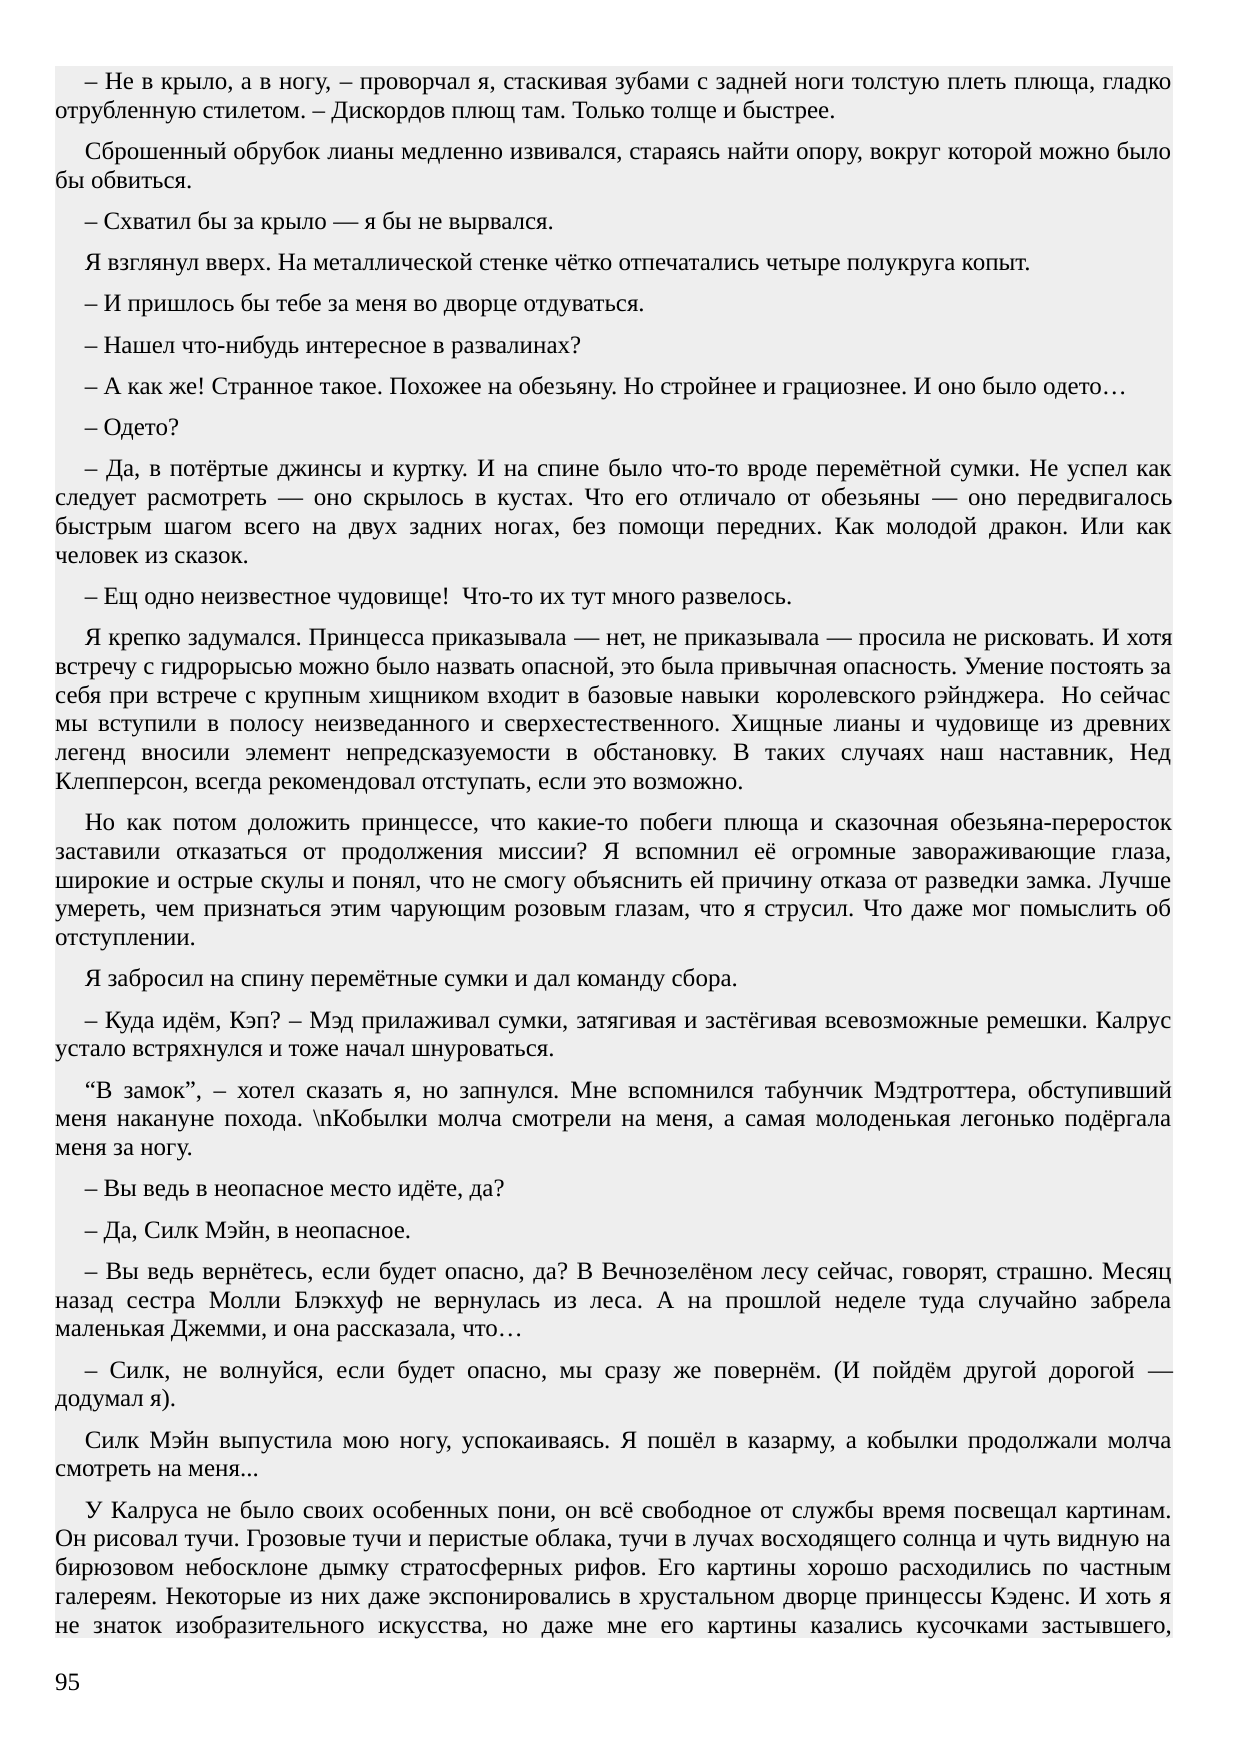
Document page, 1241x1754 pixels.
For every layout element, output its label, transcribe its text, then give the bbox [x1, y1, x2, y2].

text – Схватил бы за крыло — я бы не вырвался. [55, 206, 1173, 235]
text Я забросил на спину перемётные сумки и дал команду сбора. [55, 963, 1173, 992]
text – Вы ведь в неопасное место идёте, да? [55, 1173, 1173, 1202]
text – Куда идём, Кэп? – Мэд прилаживал сумки, затягивая и застёгивая всевозможные ремешки. Калрус устало встряхнулся и тоже начал шнуроваться. [55, 1005, 1173, 1062]
text Я взглянул вверх. На металлической стенке чётко отпечатались четыре полукруга копыт. [55, 247, 1173, 276]
text – Нашел что-нибудь интересное в развалинах? [55, 330, 1173, 358]
text – Одето? [55, 412, 1173, 441]
text – Не в крыло, а в ногу, – проворчал я, стаскивая зубами с задней ноги толстую плеть плюща, гладко отрубленную стилетом. – Дискордов плющ там. Только толще и быстрее. [55, 66, 1173, 123]
text – Ещ одно неизвестное чудовище! Что-то их тут много развелось. [55, 581, 1173, 610]
text “В замок”, – хотел сказать я, но запнулся. Мне вспомнился табунчик Мэдтроттера, обступивший меня накануне похода. \nКобылки молча смотрели на меня, а самая молоденькая легонько подёргала меня за ногу. [55, 1075, 1173, 1161]
text – И пришлось бы тебе за меня во дворце отдуваться. [55, 288, 1173, 317]
text – Вы ведь вернётесь, если будет опасно, да? В Вечнозелёном лесу сейчас, говорят, страшно. Месяц назад сестра Молли Блэкхуф не вернулась из леса. А на прошлой неделе туда случайно забрела маленькая Джемми, и она рассказала, что… [55, 1256, 1173, 1342]
text Силк Мэйн выпустила мою ногу, успокаиваясь. Я пошёл в казарму, а кобылки продолжали молча смотреть на меня... [55, 1425, 1173, 1482]
text – Да, Силк Мэйн, в неопасное. [55, 1215, 1173, 1243]
text Но как потом доложить принцессе, что какие-то побеги плюща и сказочная обезьяна-переросток заставили отказаться от продолжения миссии? Я вспомнил её огромные завораживающие глаза, широкие и острые скулы и понял, что не смогу объяснить ей причину отказа от разведки замка. Лучше умереть, чем признаться этим чарующим розовым глазам, что я струсил. Что даже мог помыслить об отступлении. [55, 807, 1173, 951]
text – Силк, не волнуйся, если будет опасно, мы сразу же повернём. (И пойдём другой дорогой — додумал я). [55, 1355, 1173, 1412]
text Сброшенный обрубок лианы медленно извивался, стараясь найти опору, вокруг которой можно было бы обвиться. [55, 136, 1173, 193]
text – Да, в потёртые джинсы и куртку. И на спине было что-то вроде перемётной сумки. Не успел как следует расмотреть — оно скрылось в кустах. Что его отличало от обезьяны — оно передвигалось быстрым шагом всего на двух задних ногах, без помощи передних. Как молодой дракон. Или как человек из сказок. [55, 453, 1173, 568]
text У Калруса не было своих особенных пони, он всё свободное от службы время посвещал картинам. Он рисовал тучи. Грозовые тучи и перистые облака, тучи в лучах восходящего солнца и чуть видную на бирюзовом небосклоне дымку стратосферных рифов. Его картины хорошо расходились по частным галереям. Некоторые из них даже экспонировались в хрустальном дворце принцессы Кэденс. И хоть я не знаток изобразительного искусства, но даже мне его картины казались кусочками застывшего, [55, 1495, 1173, 1638]
text Я крепко задумался. Принцесса приказывала — нет, не приказывала — просила не рисковать. И хотя встречу с гидрорысью можно было назвать опасной, это была привычная опасность. Умение постоять за себя при встрече с крупным хищником входит в базовые навыки королевского рэйнджера. Но сейчас мы вступили в полосу неизведанного и сверхестественного. Хищные лианы и чудовище из древних легенд вносили элемент непредсказуемости в обстановку. В таких случаях наш наставник, Нед Клепперсон, всегда рекомендовал отступать, если это возможно. [55, 622, 1173, 795]
text – А как же! Странное такое. Похожее на обезьяну. Но стройнее и грациознее. И оно было одето… [55, 371, 1173, 400]
